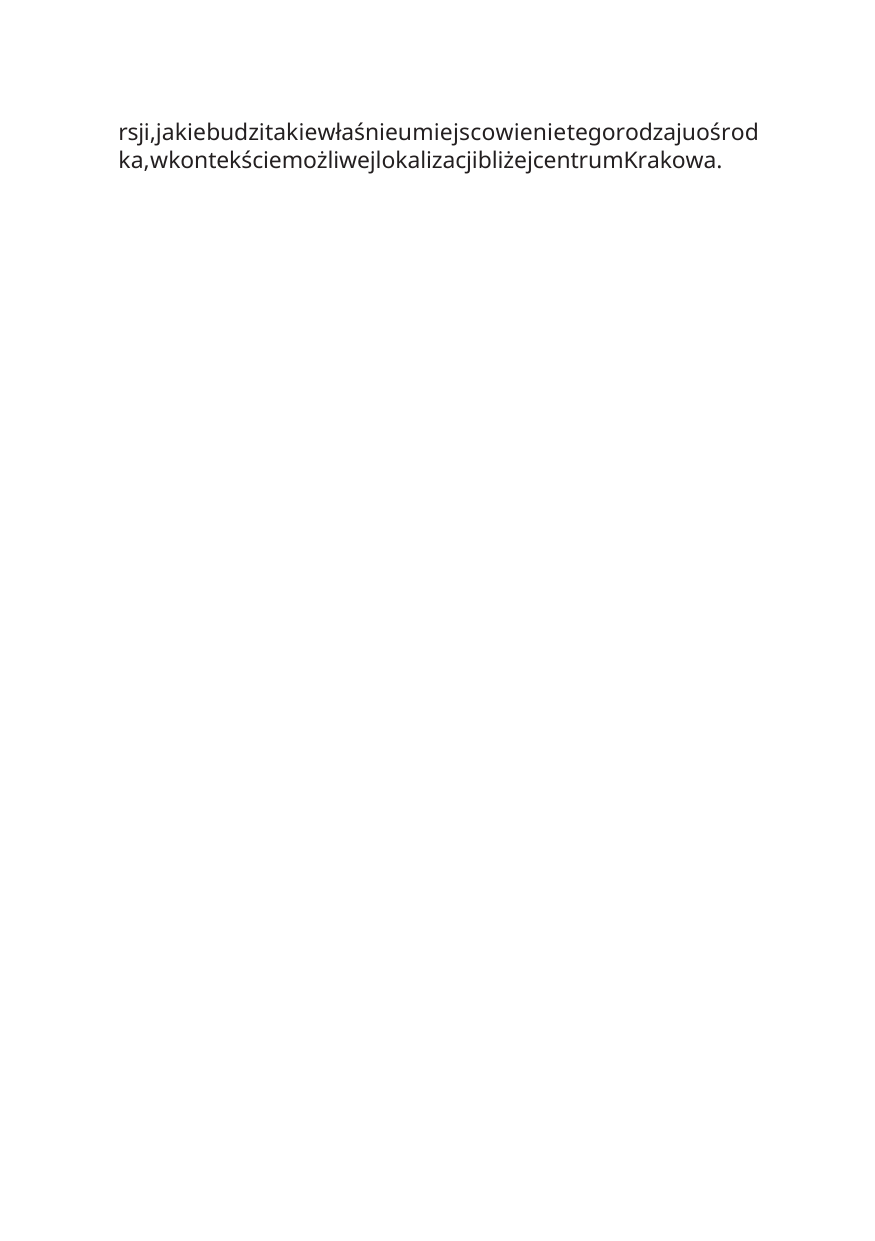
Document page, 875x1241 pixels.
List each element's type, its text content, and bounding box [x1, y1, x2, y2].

text rsji,jakiebudzitakiewłaśnieumiejscowienietegorodzajuośrodka,wkontekściemożliwejlokalizacjibliżejcentrumKrakowa. [118, 117, 762, 175]
